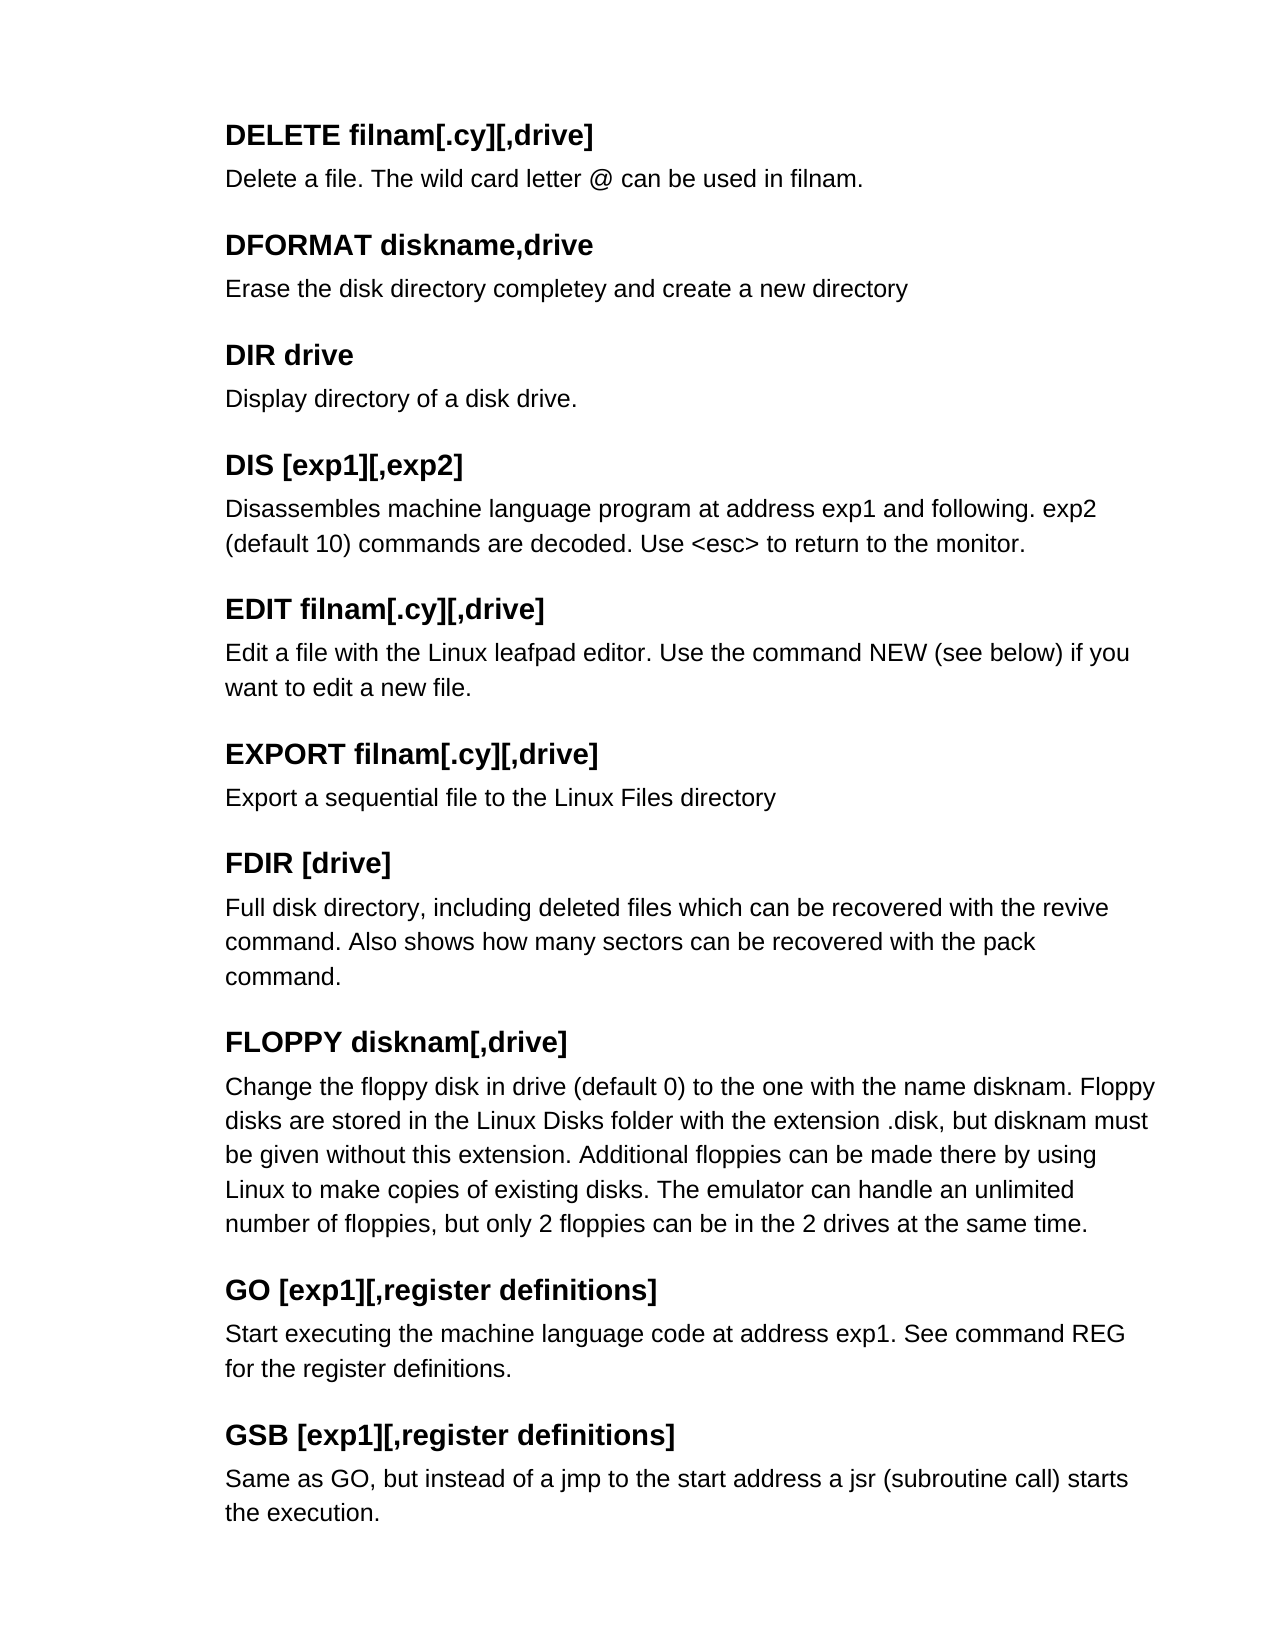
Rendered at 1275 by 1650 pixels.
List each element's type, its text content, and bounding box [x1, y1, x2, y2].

subtitle DIS [exp1][,exp2] [225, 448, 1157, 482]
subtitle GO [exp1][,register definitions] [225, 1273, 1157, 1307]
text Change the floppy disk in drive (default 0) to the one with the name disknam. Floppy disks are stored in the Linux Disks folder with the extension .disk, but disknam must be given without this extension. Additional floppies can be made there by using Linux to make copies of existing disks. The emulator can handle an unlimited number of floppies, but only 2 floppies can be in the 2 drives at the same time. [225, 1072, 1157, 1238]
text Display directory of a disk drive. [225, 384, 1157, 413]
text Edit a file with the Linux leafpad editor. Use the command NEW (see below) if you want to edit a new file. [225, 638, 1157, 702]
text Delete a file. The wild card letter @ can be used in filnam. [225, 164, 1157, 193]
text Disassembles machine language program at address exp1 and following. exp2 (default 10) commands are decoded. Use <esc> to return to the monitor. [225, 494, 1157, 557]
subtitle EDIT filnam[.cy][,drive] [225, 592, 1157, 626]
text Export a sequential file to the Linux Files directory [225, 783, 1157, 812]
text Start executing the machine language code at address exp1. See command REG for the register definitions. [225, 1319, 1157, 1383]
subtitle DFORMAT diskname,drive [225, 228, 1157, 262]
text Full disk directory, including deleted files which can be recovered with the revive command. Also shows how many sectors can be recovered with the pack command. [225, 893, 1157, 990]
text Same as GO, but instead of a jmp to the start address a jsr (subroutine call) starts the execution. [225, 1464, 1157, 1527]
subtitle FDIR [drive] [225, 846, 1157, 880]
subtitle FLOPPY disknam[,drive] [225, 1025, 1157, 1059]
subtitle EXPORT filnam[.cy][,drive] [225, 737, 1157, 770]
subtitle DELETE filnam[.cy][,drive] [225, 118, 1157, 152]
subtitle DIR drive [225, 338, 1157, 372]
text Erase the disk directory completey and create a new directory [225, 274, 1157, 303]
subtitle GSB [exp1][,register definitions] [225, 1417, 1157, 1451]
